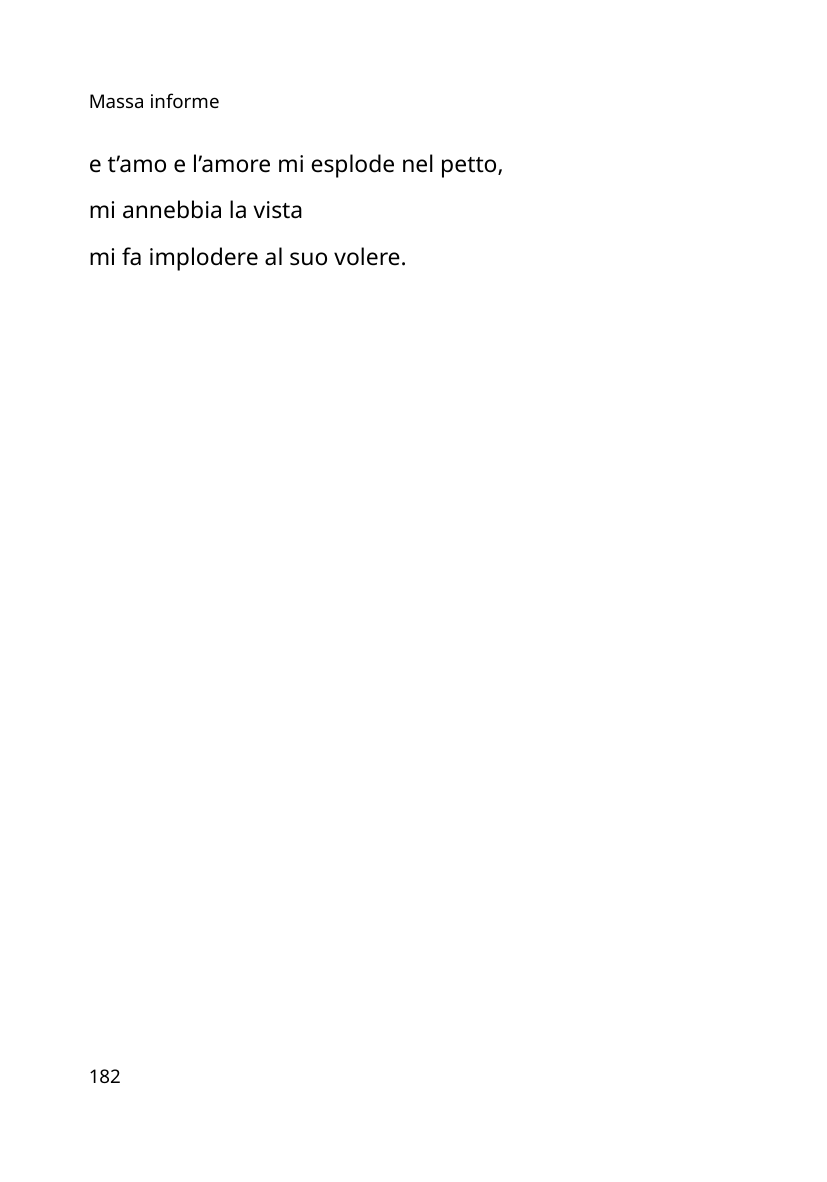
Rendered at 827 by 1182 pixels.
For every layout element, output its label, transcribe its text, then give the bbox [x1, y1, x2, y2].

text mi annebbia la vista [88, 194, 738, 226]
text e t’amo e l’amore mi esplode nel petto, [88, 147, 738, 179]
text mi fa implodere al suo volere. [88, 241, 738, 272]
